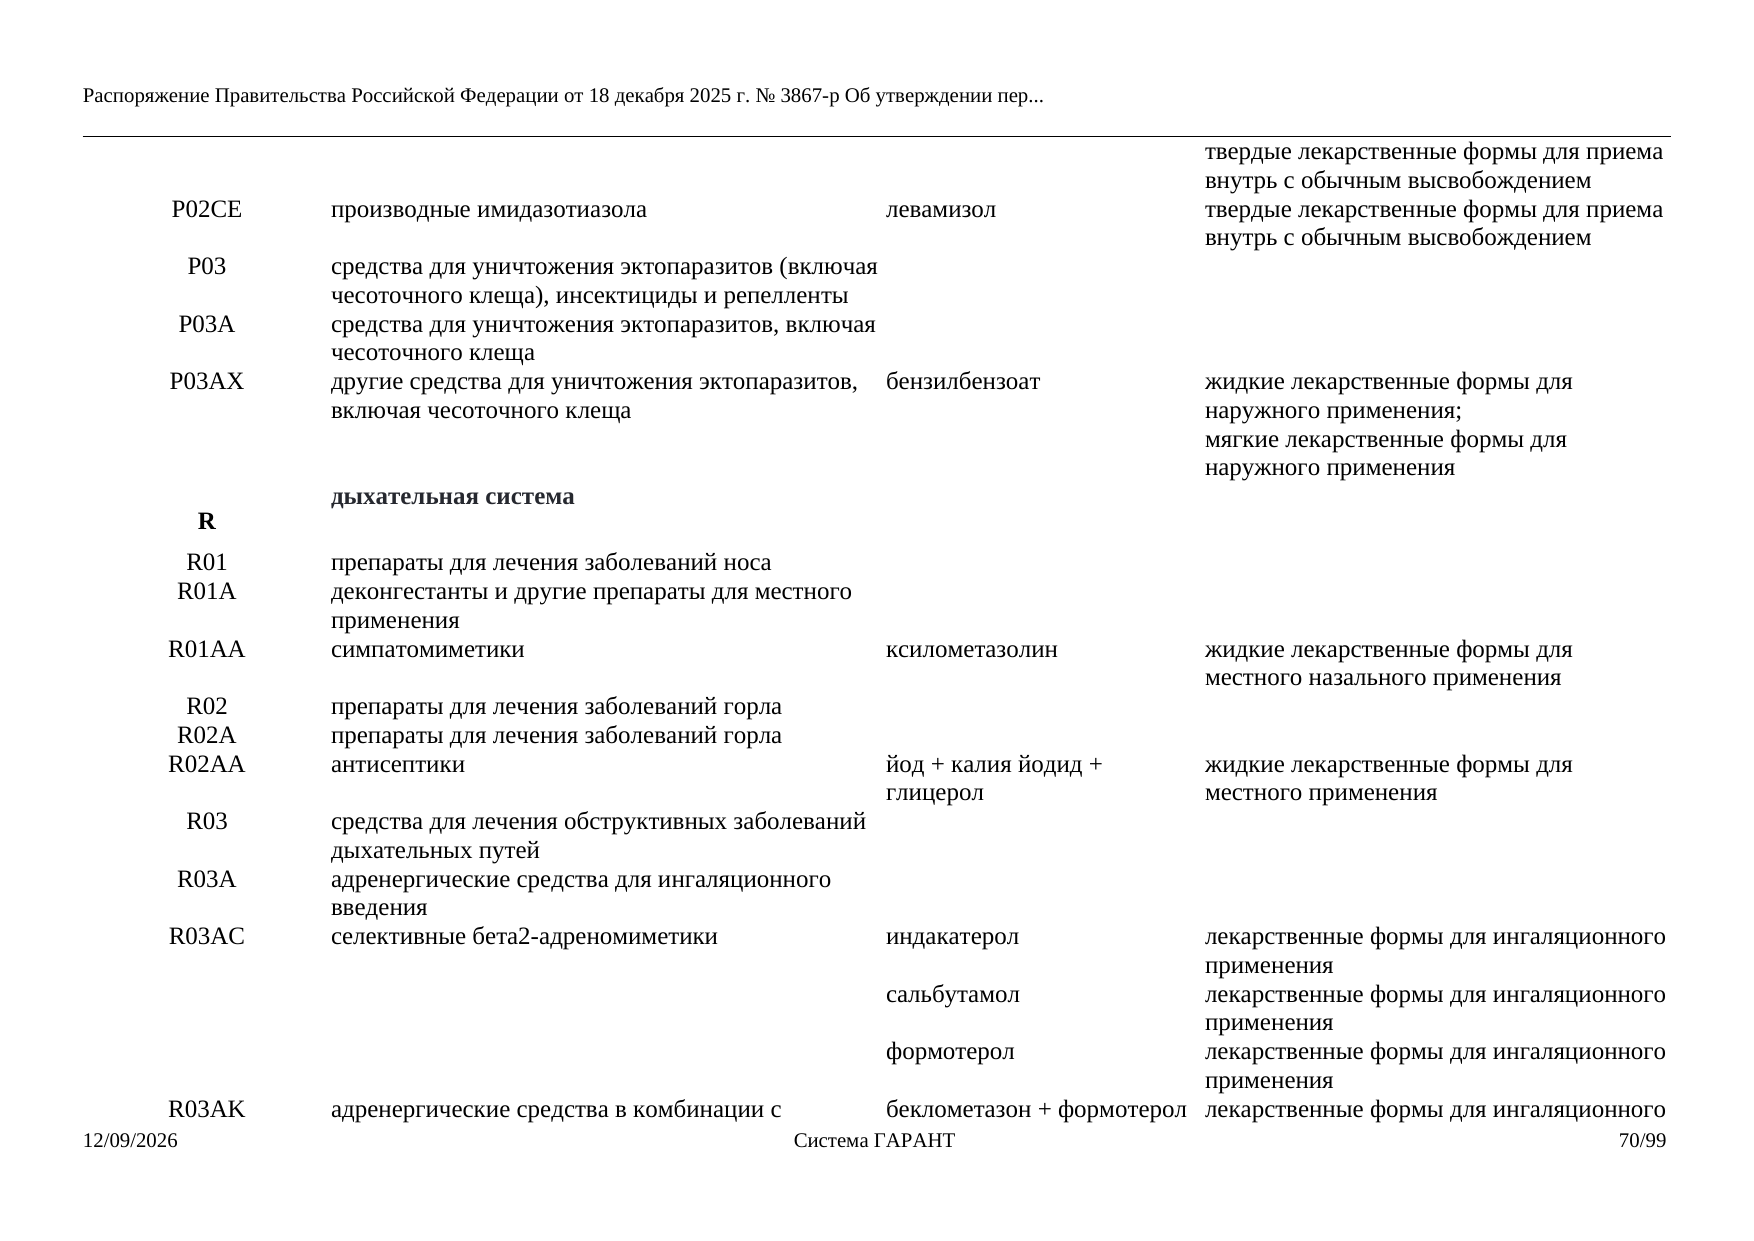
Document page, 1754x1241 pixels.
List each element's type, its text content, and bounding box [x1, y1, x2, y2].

table_cell P03AX [83, 366, 331, 481]
table_cell [886, 864, 1205, 921]
table_cell ксилометазолин [886, 634, 1205, 691]
table_cell беклометазон + формотерол [886, 1094, 1205, 1122]
table_cell [886, 720, 1205, 749]
table_cell P03A [83, 309, 331, 366]
table_cell [886, 137, 1205, 194]
table_cell симпатомиметики [331, 634, 886, 691]
table_cell лекарственные формы для ингаляционного применения [1205, 979, 1671, 1036]
table_cell R02AA [83, 749, 331, 806]
table_cell [1205, 481, 1671, 547]
table_cell твердые лекарственные формы для приема внутрь с обычным высвобождением [1205, 137, 1671, 194]
table_cell [331, 979, 886, 1036]
table_cell [1205, 309, 1671, 366]
table_cell R03AC [83, 921, 331, 979]
table_cell R01A [83, 576, 331, 634]
table_cell лекарственные формы для ингаляционного применения [1205, 921, 1671, 979]
table_cell средства для уничтожения эктопаразитов, включая чесоточного клеща [331, 309, 886, 366]
table_cell [83, 137, 331, 194]
table_cell сальбутамол [886, 979, 1205, 1036]
table_cell средства для лечения обструктивных заболеваний дыхательных путей [331, 806, 886, 864]
table_cell деконгестанты и другие препараты для местного применения [331, 576, 886, 634]
table_cell [83, 1036, 331, 1094]
table_cell [886, 806, 1205, 864]
table_cell селективные бета2-адреномиметики [331, 921, 886, 979]
table_cell R03A [83, 864, 331, 921]
table_cell йод + калия йодид + глицерол [886, 749, 1205, 806]
table_cell препараты для лечения заболеваний носа [331, 548, 886, 576]
table_cell индакатерол [886, 921, 1205, 979]
table_cell [886, 576, 1205, 634]
table_cell [1205, 576, 1671, 634]
table_cell [1205, 251, 1671, 309]
table_cell твердые лекарственные формы для приема внутрь с обычным высвобождением [1205, 194, 1671, 251]
table_cell препараты для лечения заболеваний горла [331, 691, 886, 720]
table_cell препараты для лечения заболеваний горла [331, 720, 886, 749]
table_cell антисептики [331, 749, 886, 806]
table_cell адренергические средства для ингаляционного введения [331, 864, 886, 921]
table_cell R02A [83, 720, 331, 749]
table_cell лекарственные формы для ингаляционного [1205, 1094, 1671, 1122]
table_cell [1205, 864, 1671, 921]
table_cell другие средства для уничтожения эктопаразитов, включая чесоточного клеща [331, 366, 886, 481]
table_cell [83, 979, 331, 1036]
table_cell [331, 137, 886, 194]
table_cell [1205, 548, 1671, 576]
table_cell [886, 548, 1205, 576]
table_cell P02CE [83, 194, 331, 251]
table_cell R03 [83, 806, 331, 864]
table_cell средства для уничтожения эктопаразитов (включая чесоточного клеща), инсектициды и репелленты [331, 251, 886, 309]
table_cell [1205, 691, 1671, 720]
table_cell P03 [83, 251, 331, 309]
table_cell R03AK [83, 1094, 331, 1122]
table_cell [1205, 806, 1671, 864]
table_cell дыхательная система [331, 481, 886, 547]
table_cell R01AA [83, 634, 331, 691]
table_cell производные имидазотиазола [331, 194, 886, 251]
table_cell лекарственные формы для ингаляционного применения [1205, 1036, 1671, 1094]
table_cell [886, 481, 1205, 547]
table_cell R01 [83, 548, 331, 576]
table_cell [886, 251, 1205, 309]
table_cell [1205, 720, 1671, 749]
table_cell жидкие лекарственные формы для местного применения [1205, 749, 1671, 806]
table_cell R02 [83, 691, 331, 720]
table_cell адренергические средства в комбинации с [331, 1094, 886, 1122]
table_cell [331, 1036, 886, 1094]
table_cell [886, 691, 1205, 720]
table_cell формотерол [886, 1036, 1205, 1094]
table_cell жидкие лекарственные формы для наружного применения; мягкие лекарственные формы для наружного применения [1205, 366, 1671, 481]
table_cell жидкие лекарственные формы для местного назального применения [1205, 634, 1671, 691]
table_cell R [83, 481, 331, 547]
table_cell бензилбензоат [886, 366, 1205, 481]
table_cell [886, 309, 1205, 366]
table_cell левамизол [886, 194, 1205, 251]
